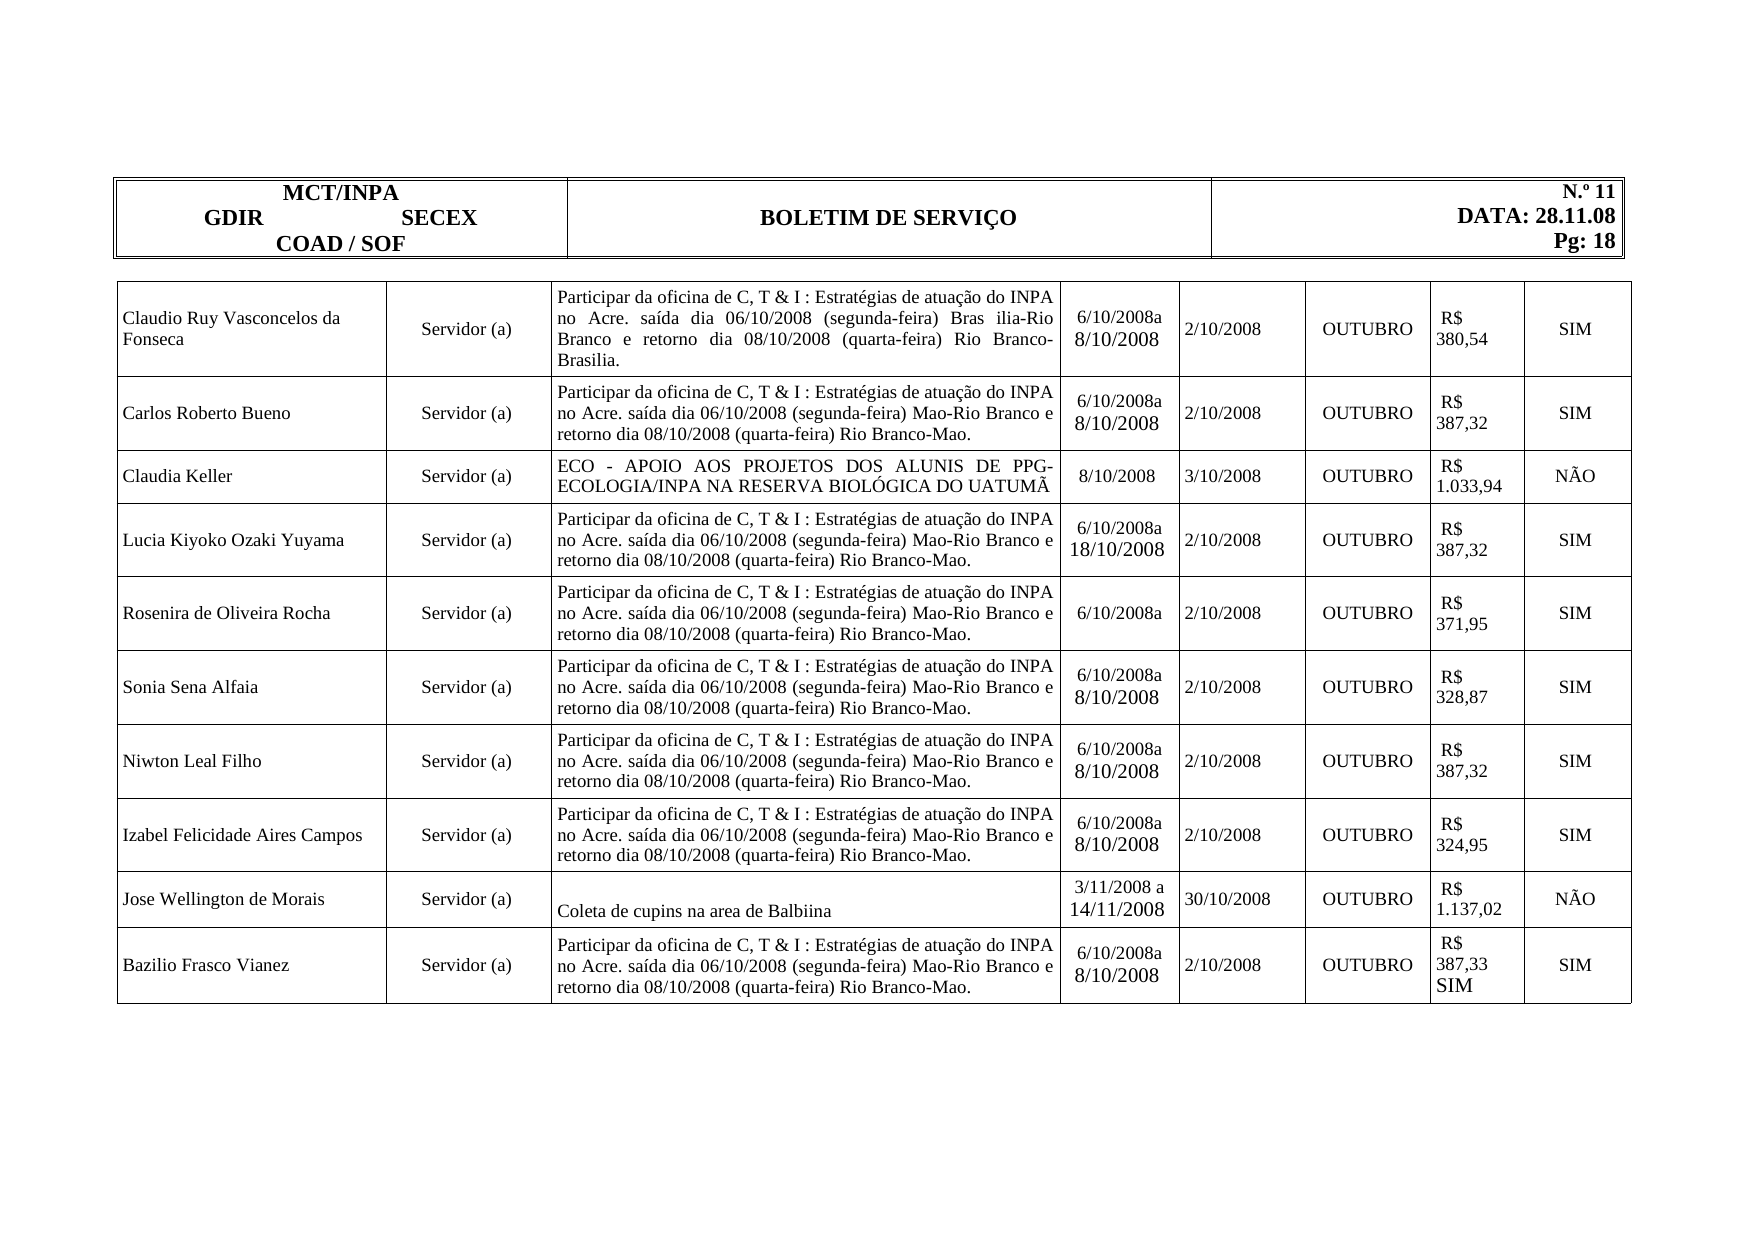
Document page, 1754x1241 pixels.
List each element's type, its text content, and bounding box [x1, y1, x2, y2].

table_cell R$ 387,32 [1431, 504, 1524, 576]
table_cell Coleta de cupins na area de Balbiina [552, 872, 1060, 927]
table_cell Participar da oficina de C, T & I : Estratégias de atuação do INPA no Acre. saída dia 06/10/2008 (segunda-feira) Mao-Rio Branco e retorno dia 08/10/2008 (quarta-feira) Rio Branco-Mao. [552, 577, 1060, 650]
table_cell 30/10/2008 [1180, 872, 1305, 927]
table_header Claudio Ruy Vasconcelos da Fonseca [118, 282, 386, 376]
table_cell OUTUBRO [1306, 651, 1430, 724]
table_cell Servidor (a) [387, 872, 551, 927]
table_cell SIM [1525, 928, 1631, 1003]
table_cell Servidor (a) [387, 504, 551, 576]
table_cell Lucia Kiyoko Ozaki Yuyama [118, 504, 386, 576]
table_cell 2/10/2008 [1180, 928, 1305, 1003]
table_cell Participar da oficina de C, T & I : Estratégias de atuação do INPA no Acre. saída dia 06/10/2008 (segunda-feira) Mao-Rio Branco e retorno dia 08/10/2008 (quarta-feira) Rio Branco-Mao. [552, 504, 1060, 576]
table_header Participar da oficina de C, T & I : Estratégias de atuação do INPA no Acre. saída dia 06/10/2008 (segunda-feira) Bras ilia-Rio Branco e retorno dia 08/10/2008 (quarta-feira) Rio Branco-Brasilia. [552, 282, 1060, 376]
table_cell 6/10/2008a [1061, 577, 1179, 650]
table_cell R$ 328,87 [1431, 651, 1524, 724]
table_cell Servidor (a) [387, 725, 551, 798]
table_cell Servidor (a) [387, 451, 551, 503]
table_cell 6/10/2008a 8/10/2008 [1061, 725, 1179, 798]
table_cell Sonia Sena Alfaia [118, 651, 386, 724]
table_cell Izabel Felicidade Aires Campos [118, 799, 386, 871]
table_header Servidor (a) [387, 282, 551, 376]
table_header OUTUBRO [1306, 282, 1430, 376]
table_cell R$ 324,95 [1431, 799, 1524, 871]
table_cell 6/10/2008a 8/10/2008 [1061, 651, 1179, 724]
table_cell Servidor (a) [387, 377, 551, 449]
table_cell SIM [1525, 725, 1631, 798]
table_cell OUTUBRO [1306, 577, 1430, 650]
table_header 6/10/2008a 8/10/2008 [1061, 282, 1179, 376]
table_cell Servidor (a) [387, 577, 551, 650]
table_cell OUTUBRO [1306, 451, 1430, 503]
table_cell 6/10/2008a 8/10/2008 [1061, 928, 1179, 1003]
table_cell NÃO [1525, 872, 1631, 927]
table_header R$ 380,54 [1431, 282, 1524, 376]
table_cell Participar da oficina de C, T & I : Estratégias de atuação do INPA no Acre. saída dia 06/10/2008 (segunda-feira) Mao-Rio Branco e retorno dia 08/10/2008 (quarta-feira) Rio Branco-Mao. [552, 377, 1060, 449]
table_cell Participar da oficina de C, T & I : Estratégias de atuação do INPA no Acre. saída dia 06/10/2008 (segunda-feira) Mao-Rio Branco e retorno dia 08/10/2008 (quarta-feira) Rio Branco-Mao. [552, 928, 1060, 1003]
table_cell 8/10/2008 [1061, 451, 1179, 503]
table_cell R$ 387,33 SIM [1431, 928, 1524, 1003]
table_cell 6/10/2008a 18/10/2008 [1061, 504, 1179, 576]
table_cell Participar da oficina de C, T & I : Estratégias de atuação do INPA no Acre. saída dia 06/10/2008 (segunda-feira) Mao-Rio Branco e retorno dia 08/10/2008 (quarta-feira) Rio Branco-Mao. [552, 725, 1060, 798]
table_cell Servidor (a) [387, 928, 551, 1003]
table_cell Claudia Keller [118, 451, 386, 503]
table_cell R$ 387,32 [1431, 725, 1524, 798]
table_cell OUTUBRO [1306, 504, 1430, 576]
table_header BOLETIM DE SERVIÇO [568, 181, 1211, 256]
table_cell Servidor (a) [387, 651, 551, 724]
table_cell 2/10/2008 [1180, 799, 1305, 871]
table_cell 3/10/2008 [1180, 451, 1305, 503]
table_cell ECO - APOIO AOS PROJETOS DOS ALUNIS DE PPG-ECOLOGIA/INPA NA RESERVA BIOLÓGICA DO UATUMÃ [552, 451, 1060, 503]
table_cell R$ 371,95 [1431, 577, 1524, 650]
table_cell Bazilio Frasco Vianez [118, 928, 386, 1003]
table_cell Servidor (a) [387, 799, 551, 871]
table_cell Rosenira de Oliveira Rocha [118, 577, 386, 650]
table_header SIM [1525, 282, 1631, 376]
table_cell 6/10/2008a 8/10/2008 [1061, 377, 1179, 449]
table_cell OUTUBRO [1306, 799, 1430, 871]
table_cell SIM [1525, 651, 1631, 724]
table_cell 2/10/2008 [1180, 377, 1305, 449]
table_cell 6/10/2008a 8/10/2008 [1061, 799, 1179, 871]
table_cell SIM [1525, 577, 1631, 650]
table_cell Participar da oficina de C, T & I : Estratégias de atuação do INPA no Acre. saída dia 06/10/2008 (segunda-feira) Mao-Rio Branco e retorno dia 08/10/2008 (quarta-feira) Rio Branco-Mao. [552, 651, 1060, 724]
table_header N.º 11 DATA: 28.11.08 Pg: 18 [1212, 181, 1622, 256]
table_cell SIM [1525, 799, 1631, 871]
table_header 2/10/2008 [1180, 282, 1305, 376]
table_cell Carlos Roberto Bueno [118, 377, 386, 449]
table_cell SIM [1525, 377, 1631, 449]
table_cell OUTUBRO [1306, 725, 1430, 798]
table_cell 2/10/2008 [1180, 577, 1305, 650]
table_cell 2/10/2008 [1180, 725, 1305, 798]
table_cell Niwton Leal Filho [118, 725, 386, 798]
table_cell 3/11/2008 a 14/11/2008 [1061, 872, 1179, 927]
table_cell NÃO [1525, 451, 1631, 503]
table_cell OUTUBRO [1306, 928, 1430, 1003]
table_cell OUTUBRO [1306, 872, 1430, 927]
table_cell R$ 1.033,94 [1431, 451, 1524, 503]
table_cell 2/10/2008 [1180, 504, 1305, 576]
table_cell OUTUBRO [1306, 377, 1430, 449]
table_cell Jose Wellington de Morais [118, 872, 386, 927]
table_cell R$ 387,32 [1431, 377, 1524, 449]
table_cell R$ 1.137,02 [1431, 872, 1524, 927]
table_cell 2/10/2008 [1180, 651, 1305, 724]
table_header MCT/INPA GDIR SECEX COAD / SOF [117, 181, 567, 256]
table_cell Participar da oficina de C, T & I : Estratégias de atuação do INPA no Acre. saída dia 06/10/2008 (segunda-feira) Mao-Rio Branco e retorno dia 08/10/2008 (quarta-feira) Rio Branco-Mao. [552, 799, 1060, 871]
table_cell SIM [1525, 504, 1631, 576]
